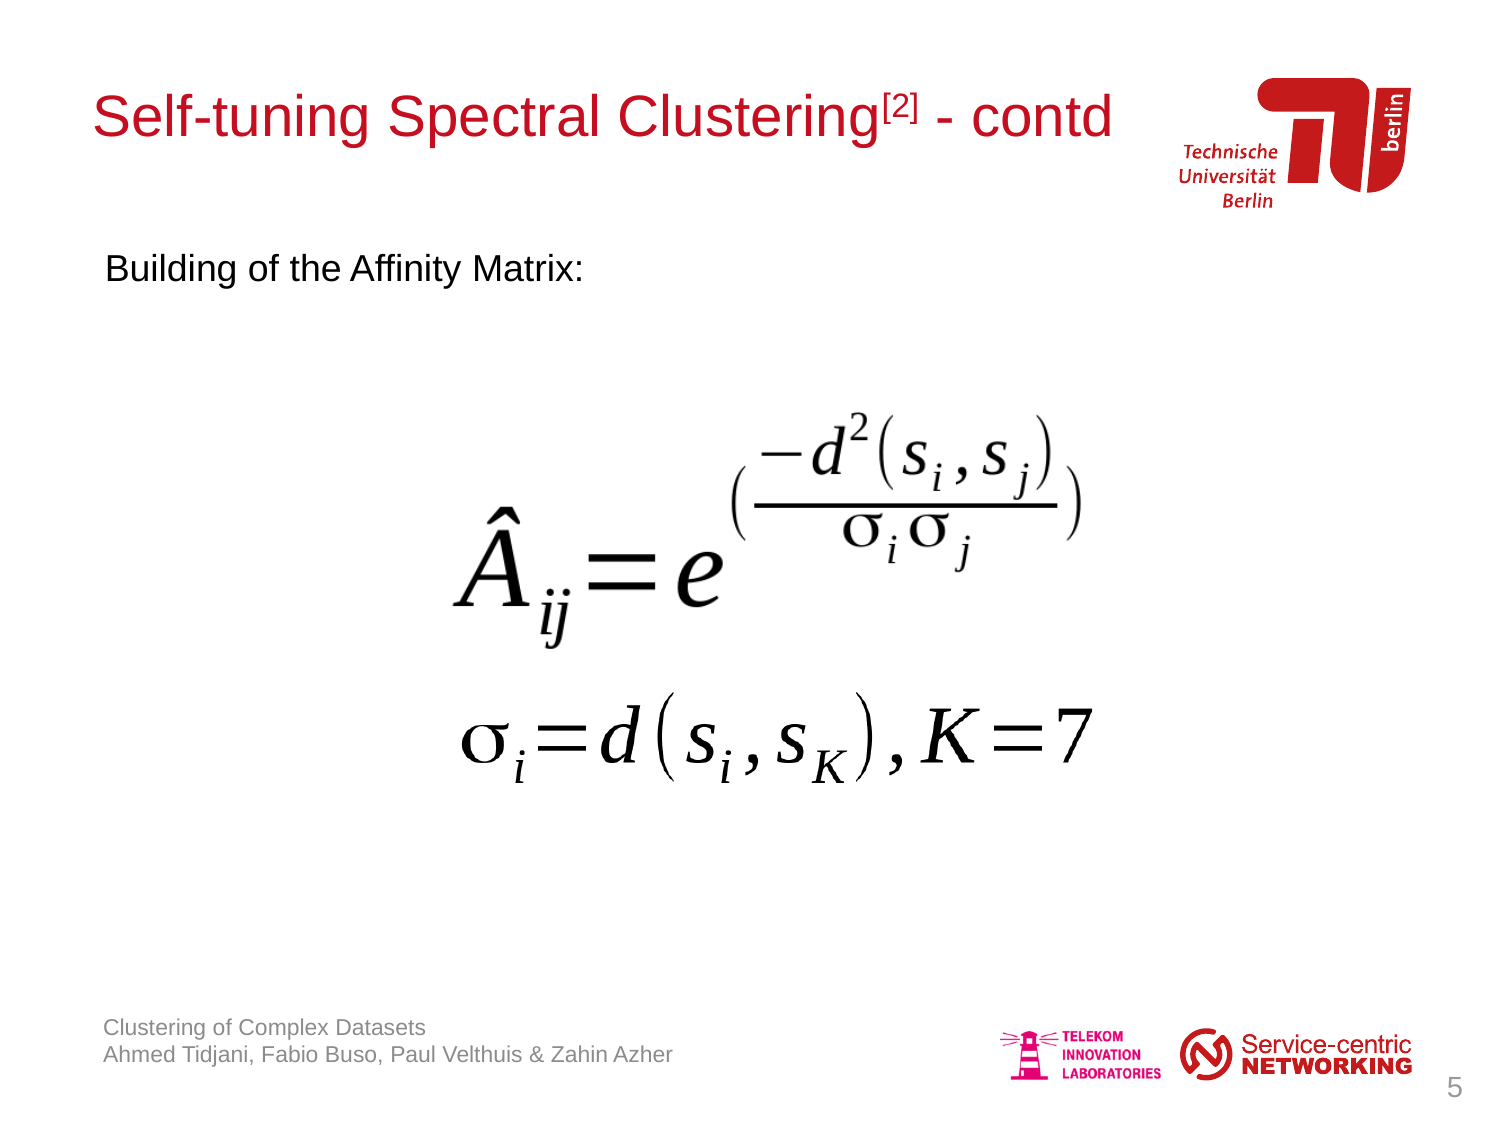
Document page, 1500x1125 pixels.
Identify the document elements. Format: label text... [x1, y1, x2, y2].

text_box Building of the Affinity Matrix: [90, 239, 976, 297]
picture [351, 359, 1152, 826]
text_box Self-tuning Spectral Clustering[2] - contd [88, 78, 1152, 211]
picture [1000, 1028, 1161, 1082]
text_box Clustering of Complex Datasets Ahmed Tidjani, Fabio Buso, Paul Velthuis & Zahin Azher [88, 1032, 987, 1092]
